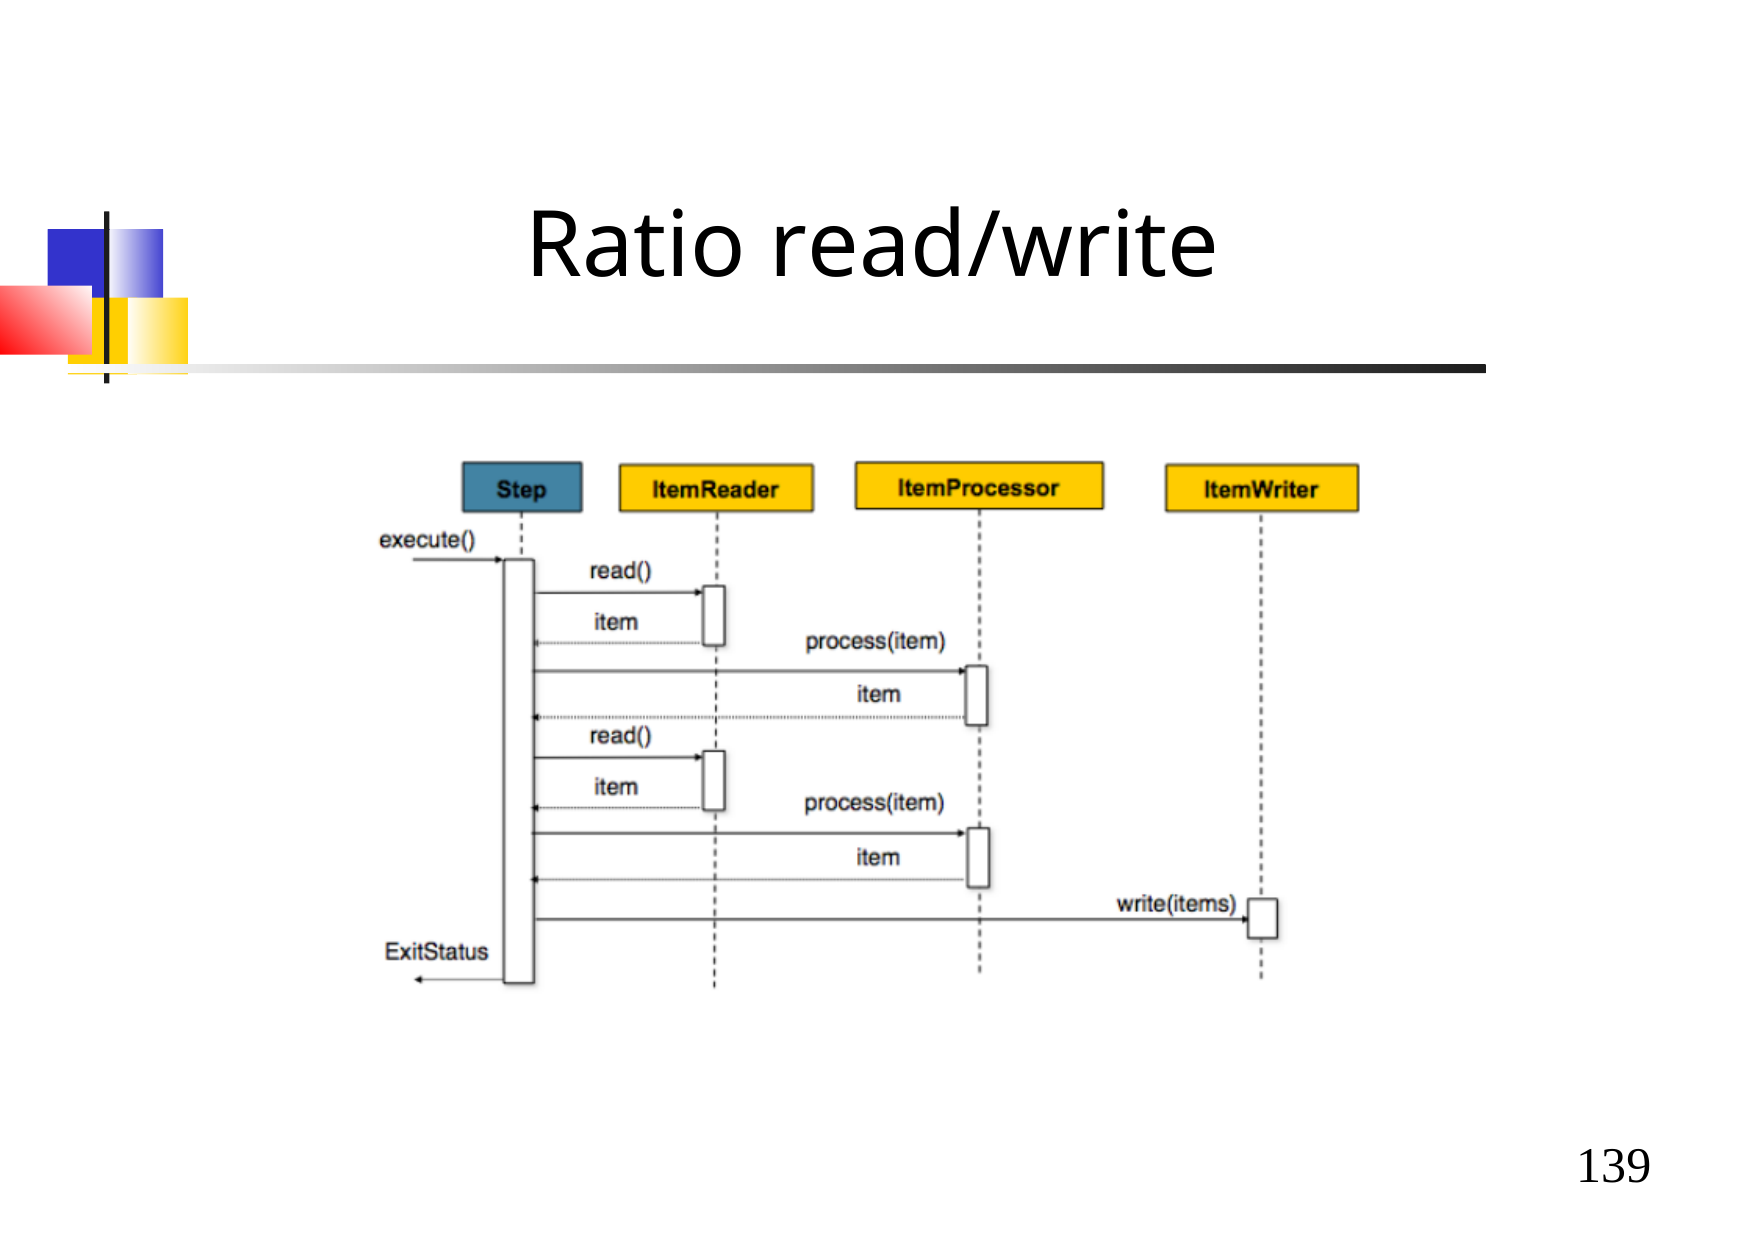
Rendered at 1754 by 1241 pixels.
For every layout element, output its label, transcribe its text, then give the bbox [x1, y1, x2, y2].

picture [340, 433, 1413, 1048]
title Ratio read/write [179, 139, 1567, 351]
